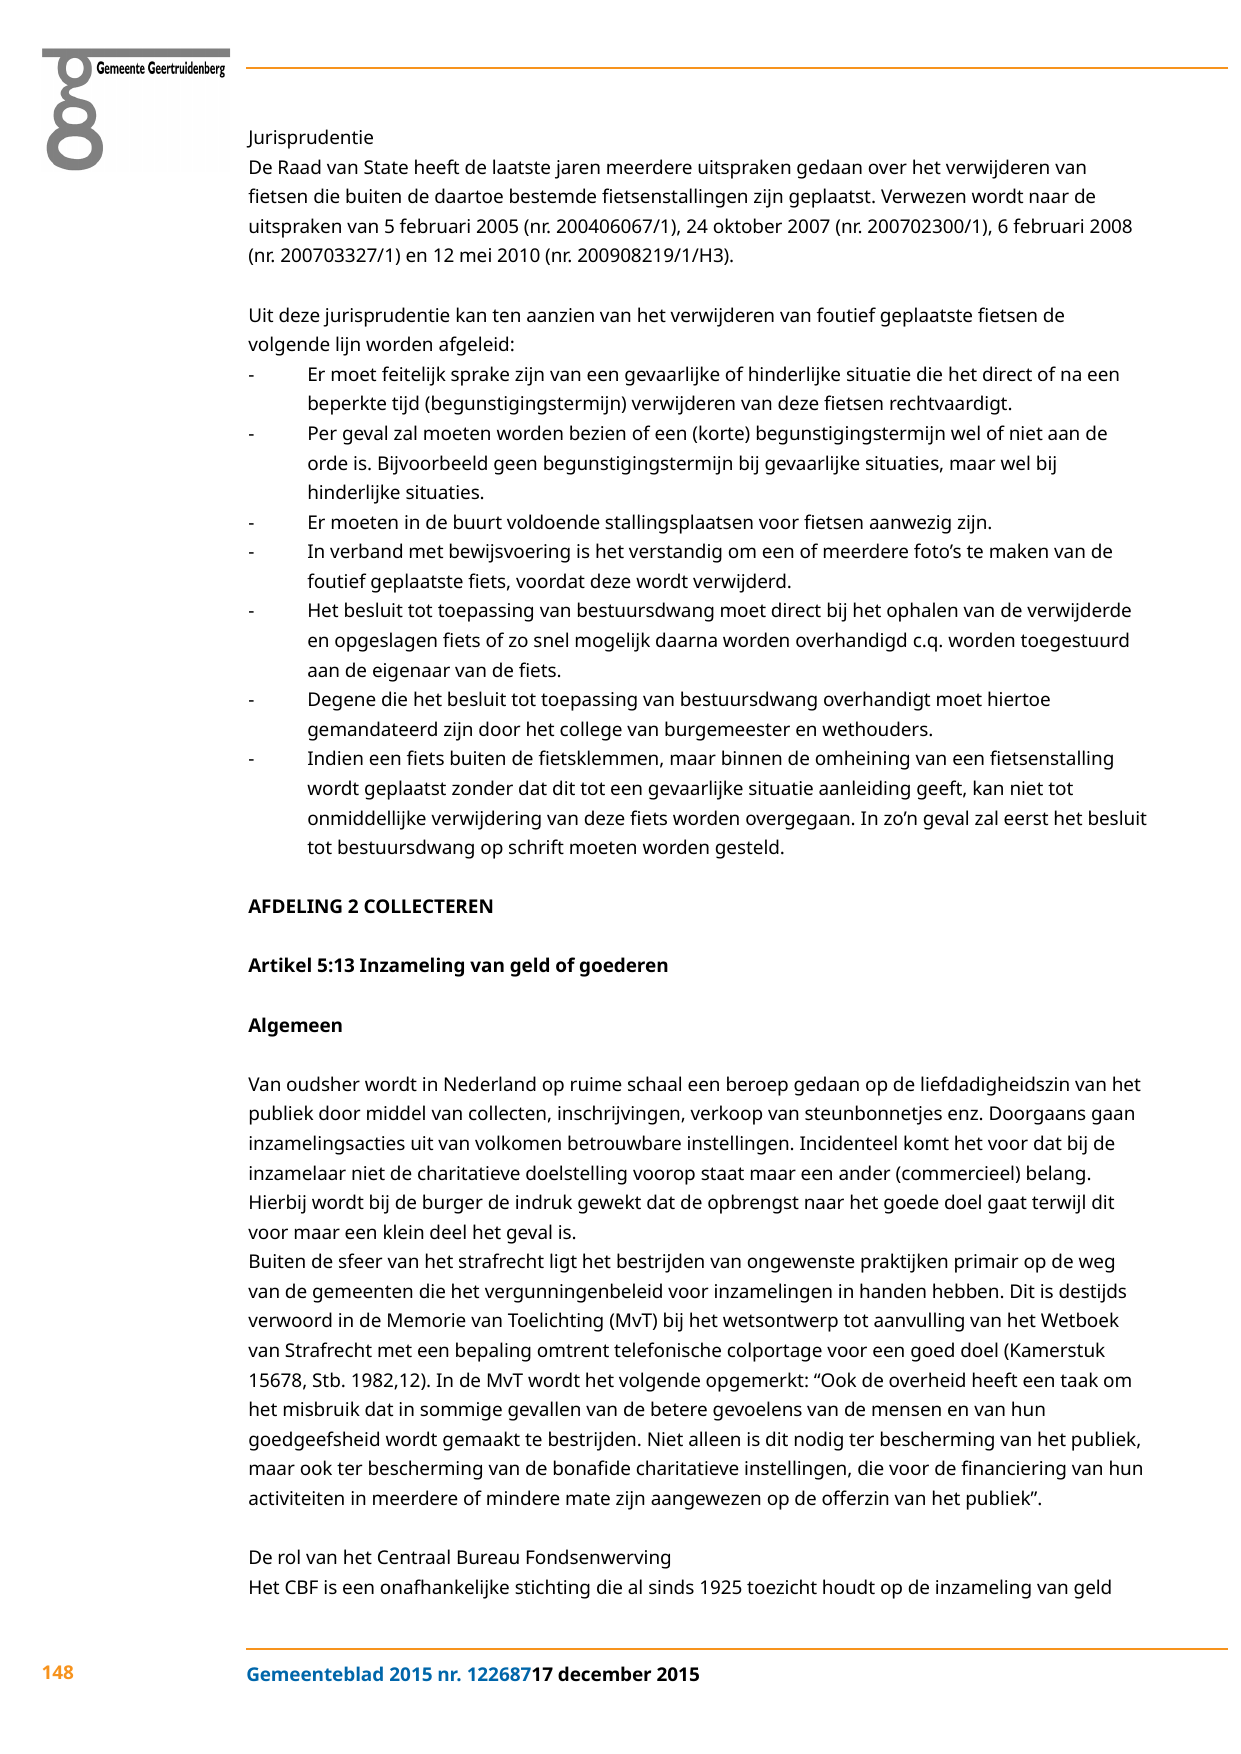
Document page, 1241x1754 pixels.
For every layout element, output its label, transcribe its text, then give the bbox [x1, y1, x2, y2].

list Er moeten in de buurt voldoende stallingsplaatsen voor fietsen aanwezig zijn. [248, 509, 1152, 535]
list Er moet feitelijk sprake zijn van een gevaarlijke of hinderlijke situatie die het direct of na een beperkte tijd (begunstigingstermijn) verwijderen van deze fietsen rechtvaardigt. [248, 361, 1152, 416]
list Indien een fiets buiten de fietsklemmen, maar binnen de omheining van een fietsenstalling wordt geplaatst zonder dat dit tot een gevaarlijke situatie aanleiding geeft, kan niet tot onmiddellijke verwijdering van deze fiets worden overgegaan. In zo’n geval zal eerst het besluit tot bestuursdwang op schrift moeten worden gesteld. [248, 746, 1152, 860]
text Het CBF is een onafhankelijke stichting die al sinds 1925 toezicht houdt op de inzameling van geld [248, 1574, 1152, 1600]
text Jurisprudentie [248, 124, 1152, 150]
list Per geval zal moeten worden bezien of een (korte) begunstigingstermijn wel of niet aan de orde is. Bijvoorbeeld geen begunstigingstermijn bij gevaarlijke situaties, maar wel bij hinderlijke situaties. [248, 420, 1152, 505]
text Buiten de sfeer van het strafrecht ligt het bestrijden van ongewenste praktijken primair op de weg van de gemeenten die het vergunningenbeleid voor inzamelingen in handen hebben. Dit is destijds verwoord in de Memorie van Toelichting (MvT) bij het wetsontwerp tot aanvulling van het Wetboek van Strafrecht met een bepaling omtrent telefonische colportage voor een goed doel (Kamerstuk 15678, Stb. 1982,12). In de MvT wordt het volgende opgemerkt: “Ook de overheid heeft een taak om het misbruik dat in sommige gevallen van de betere gevoelens van de mensen en van hun goedgeefsheid wordt gemaakt te bestrijden. Niet alleen is dit nodig ter bescherming van het publiek, maar ook ter bescherming van de bonafide charitatieve instellingen, die voor de financiering van hun activiteiten in meerdere of mindere mate zijn aangewezen op de offerzin van het publiek”. [248, 1248, 1152, 1511]
list Degene die het besluit tot toepassing van bestuursdwang overhandigt moet hiertoe gemandateerd zijn door het college van burgemeester en wethouders. [248, 686, 1152, 742]
text Artikel 5:13 Inzameling van geld of goederen [248, 953, 1152, 978]
text De rol van het Centraal Bureau Fondsenwerving [248, 1544, 1152, 1570]
text AFDELING 2 COLLECTEREN [248, 893, 1152, 919]
text Van oudsher wordt in Nederland op ruime schaal een beroep gedaan op de liefdadigheidszin van het publiek door middel van collecten, inschrijvingen, verkoop van steunbonnetjes enz. Doorgaans gaan inzamelingsacties uit van volkomen betrouwbare instellingen. Incidenteel komt het voor dat bij de inzamelaar niet de charitatieve doelstelling voorop staat maar een ander (commercieel) belang. Hierbij wordt bij de burger de indruk gewekt dat de opbrengst naar het goede doel gaat terwijl dit voor maar een klein deel het geval is. [248, 1071, 1152, 1245]
picture [41, 47, 231, 172]
text De Raad van State heeft de laatste jaren meerdere uitspraken gedaan over het verwijderen van fietsen die buiten de daartoe bestemde fietsenstallingen zijn geplaatst. Verwezen wordt naar de uitspraken van 5 februari 2005 (nr. 200406067/1), 24 oktober 2007 (nr. 200702300/1), 6 februari 2008 (nr. 200703327/1) en 12 mei 2010 (nr. 200908219/1/H3). [248, 154, 1152, 268]
list Het besluit tot toepassing van bestuursdwang moet direct bij het ophalen van de verwijderde en opgeslagen fiets of zo snel mogelijk daarna worden overhandigd c.q. worden toegestuurd aan de eigenaar van de fiets. [248, 598, 1152, 683]
list In verband met bewijsvoering is het verstandig om een of meerdere foto’s te maken van de foutief geplaatste fiets, voordat deze wordt verwijderd. [248, 538, 1152, 594]
text Uit deze jurisprudentie kan ten aanzien van het verwijderen van foutief geplaatste fietsen de volgende lijn worden afgeleid: [248, 302, 1152, 357]
text Algemeen [248, 1012, 1152, 1038]
